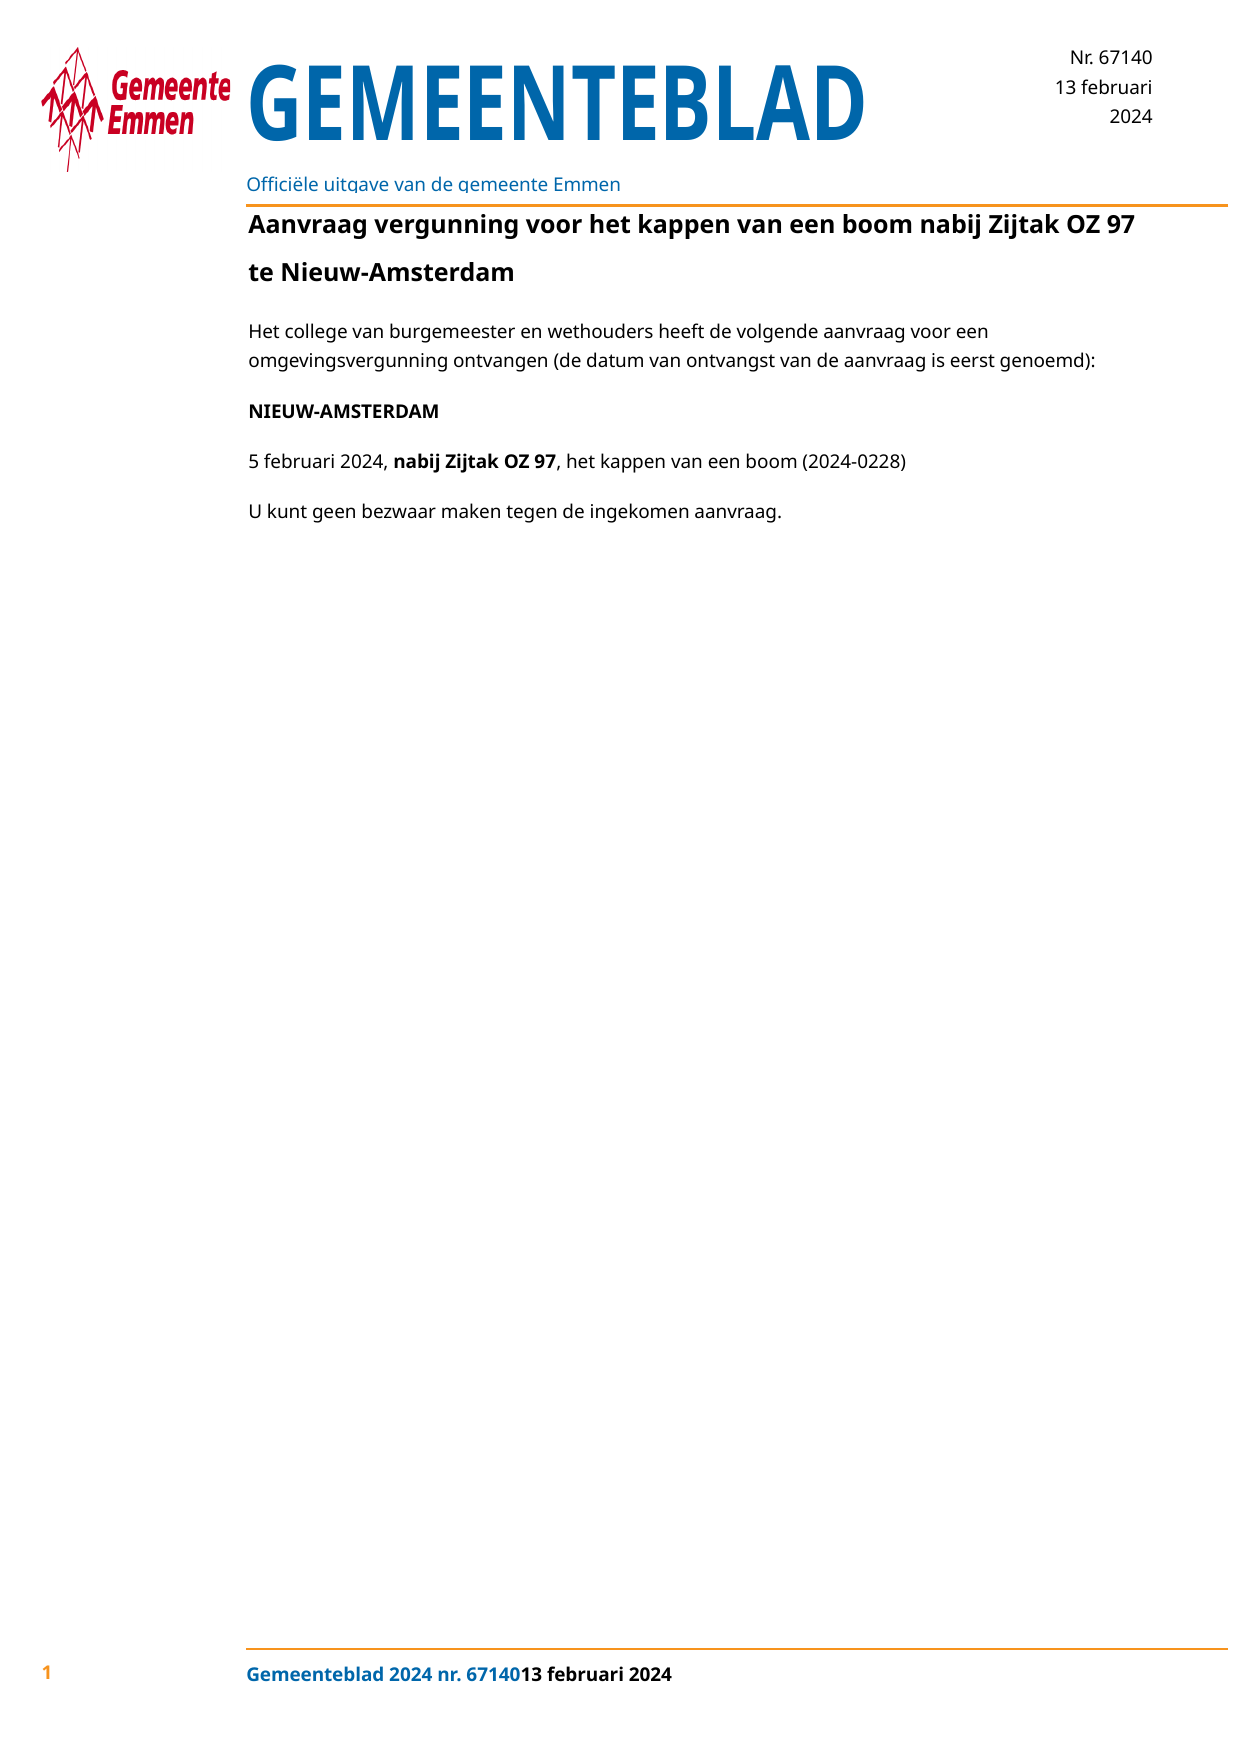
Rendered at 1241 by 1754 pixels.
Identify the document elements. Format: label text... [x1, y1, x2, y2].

text Het college van burgemeester en wethouders heeft de volgende aanvraag voor een omgevingsvergunning ontvangen (de datum van ontvangst van de aanvraag is eerst genoemd): [248, 318, 1152, 373]
text U kunt geen bezwaar maken tegen de ingekomen aanvraag. [248, 499, 1152, 524]
picture [41, 47, 231, 172]
text NIEUW-AMSTERDAM [248, 398, 1152, 424]
text Aanvraag vergunning voor het kappen van een boom nabij Zijtak OZ 97 te Nieuw-Amsterdam [248, 207, 1152, 288]
text 5 februari 2024, nabij Zijtak OZ 97, het kappen van een boom (2024-0228) [248, 448, 1152, 474]
